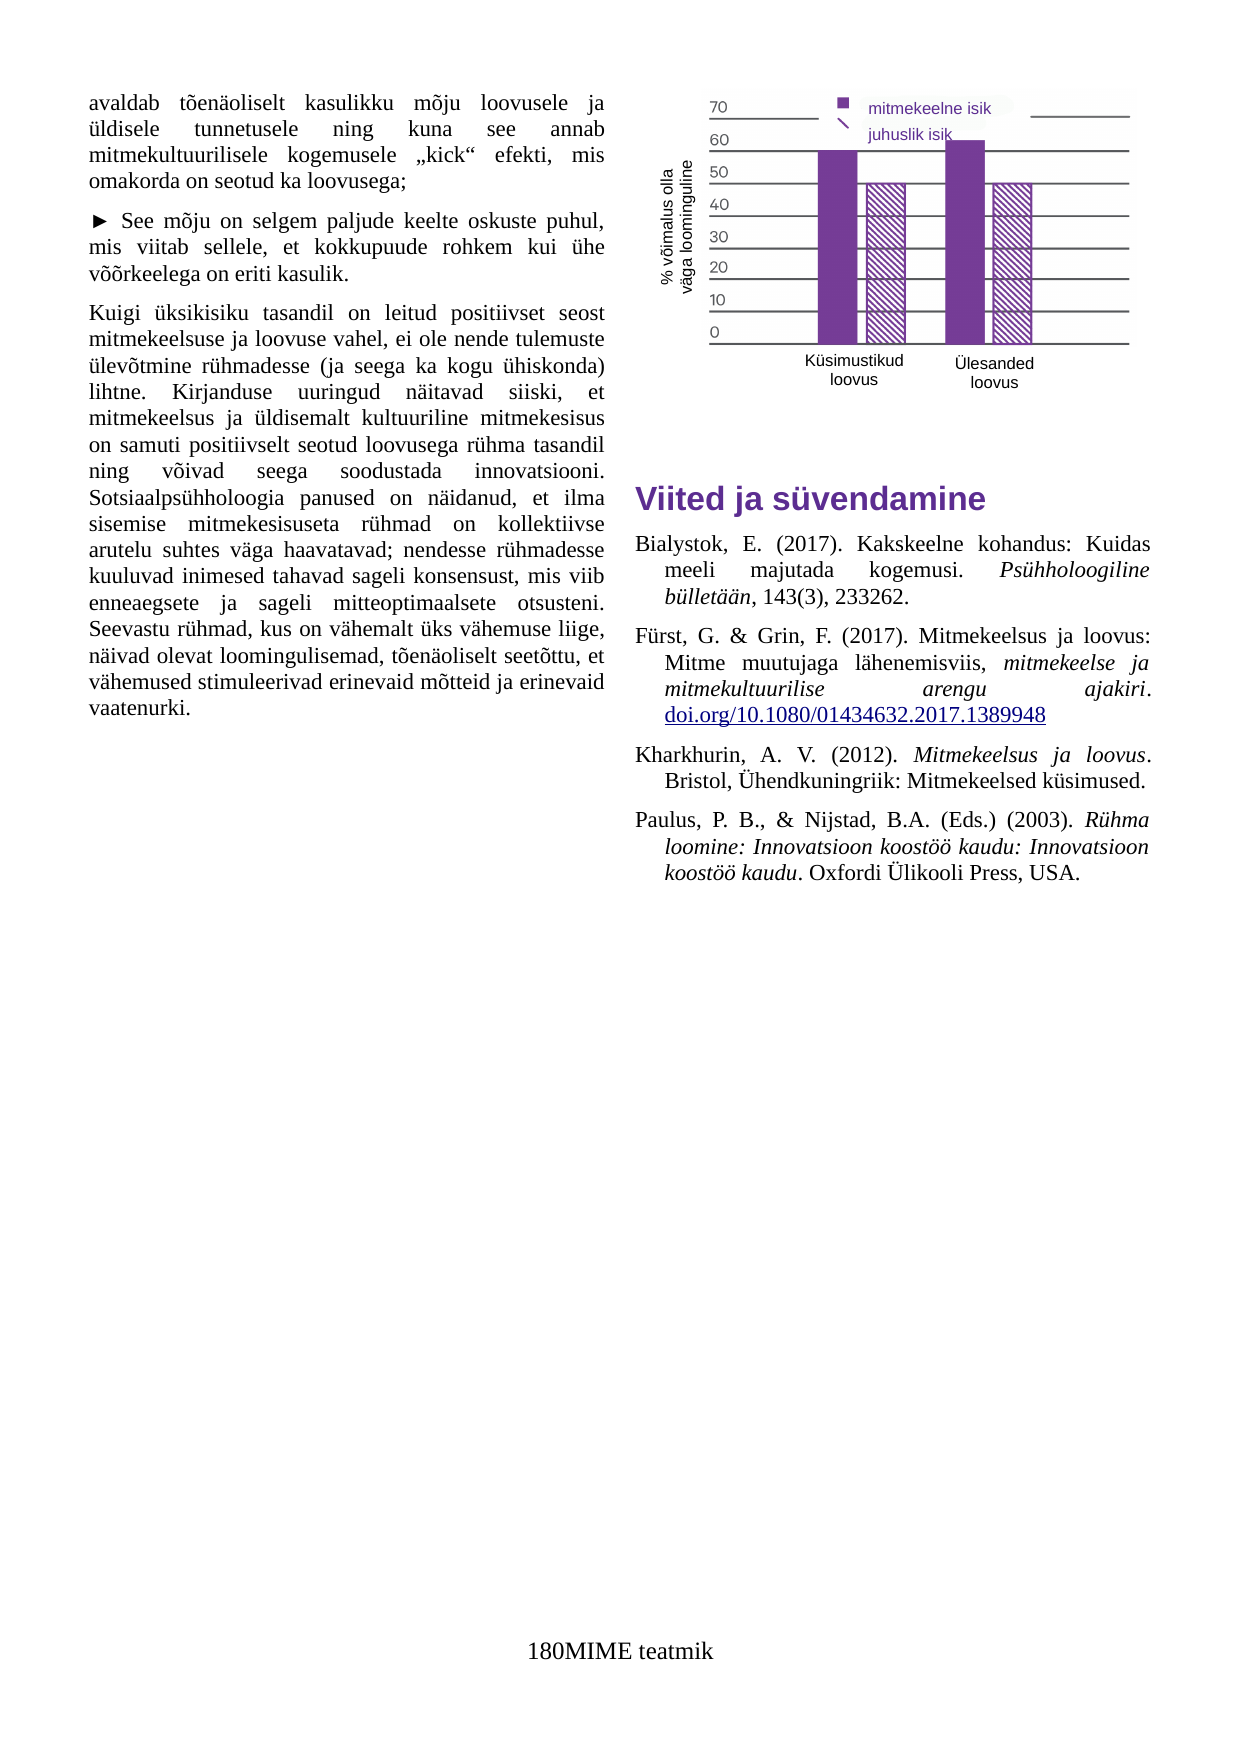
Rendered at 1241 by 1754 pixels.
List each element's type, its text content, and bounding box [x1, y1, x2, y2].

text Kharkhurin, A. V. (2012). Mitmekeelsus ja loovus. Bristol, Ühendkuningriik: Mitmekeelsed küsimused. [635, 741, 1152, 793]
text Kuigi üksikisiku tasandil on leitud positiivset seost mitmekeelsuse ja loovuse vahel, ei ole nende tulemuste ülevõtmine rühmadesse (ja seega ka kogu ühiskonda) lihtne. Kirjanduse uuringud näitavad siiski, et mitmekeelsus ja üldisemalt kultuuriline mitmekesisus on samuti positiivselt seotud loovusega rühma tasandil ning võivad seega soodustada innovatsiooni. Sotsiaalpsühholoogia panused on näidanud, et ilma sisemise mitmekesisuseta rühmad on kollektiivse arutelu suhtes väga haavatavad; nendesse rühmadesse kuuluvad inimesed tahavad sageli konsensust, mis viib enneaegsete ja sageli mitteoptimaalsete otsusteni. Seevastu rühmad, kus on vähemalt üks vähemuse liige, näivad olevat loomingulisemad, tõenäoliselt seetõttu, et vähemused stimuleerivad erinevaid mõtteid ja erinevaid vaatenurki. [88, 299, 605, 721]
subtitle Viited ja süvendamine [635, 479, 1152, 518]
text Fürst, G. & Grin, F. (2017). Mitmekeelsus ja loovus: Mitme muutujaga lähenemisviis, mitmekeelse ja mitmekultuurilise arengu ajakiri. doi.org/10.1080/01434632.2017.1389948 [635, 622, 1152, 728]
text avaldab tõenäoliselt kasulikku mõju loovusele ja üldisele tunnetusele ning kuna see annab mitmekultuurilisele kogemusele „kick“ efekti, mis omakorda on seotud ka loovusega; [88, 88, 605, 194]
picture [701, 88, 1137, 347]
text Paulus, P. B., & Nijstad, B.A. (Eds.) (2003). Rühma loomine: Innovatsioon koostöö kaudu: Innovatsioon koostöö kaudu. Oxfordi Ülikooli Press, USA. [635, 806, 1152, 885]
text Bialystok, E. (2017). Kakskeelne kohandus: Kuidas meeli majutada kogemusi. Psühholoogiline bülletään, 143(3), 233262. [635, 530, 1152, 609]
text ► See mõju on selgem paljude keelte oskuste puhul, mis viitab sellele, et kokkupuude rohkem kui ühe võõrkeelega on eriti kasulik. [88, 207, 605, 286]
